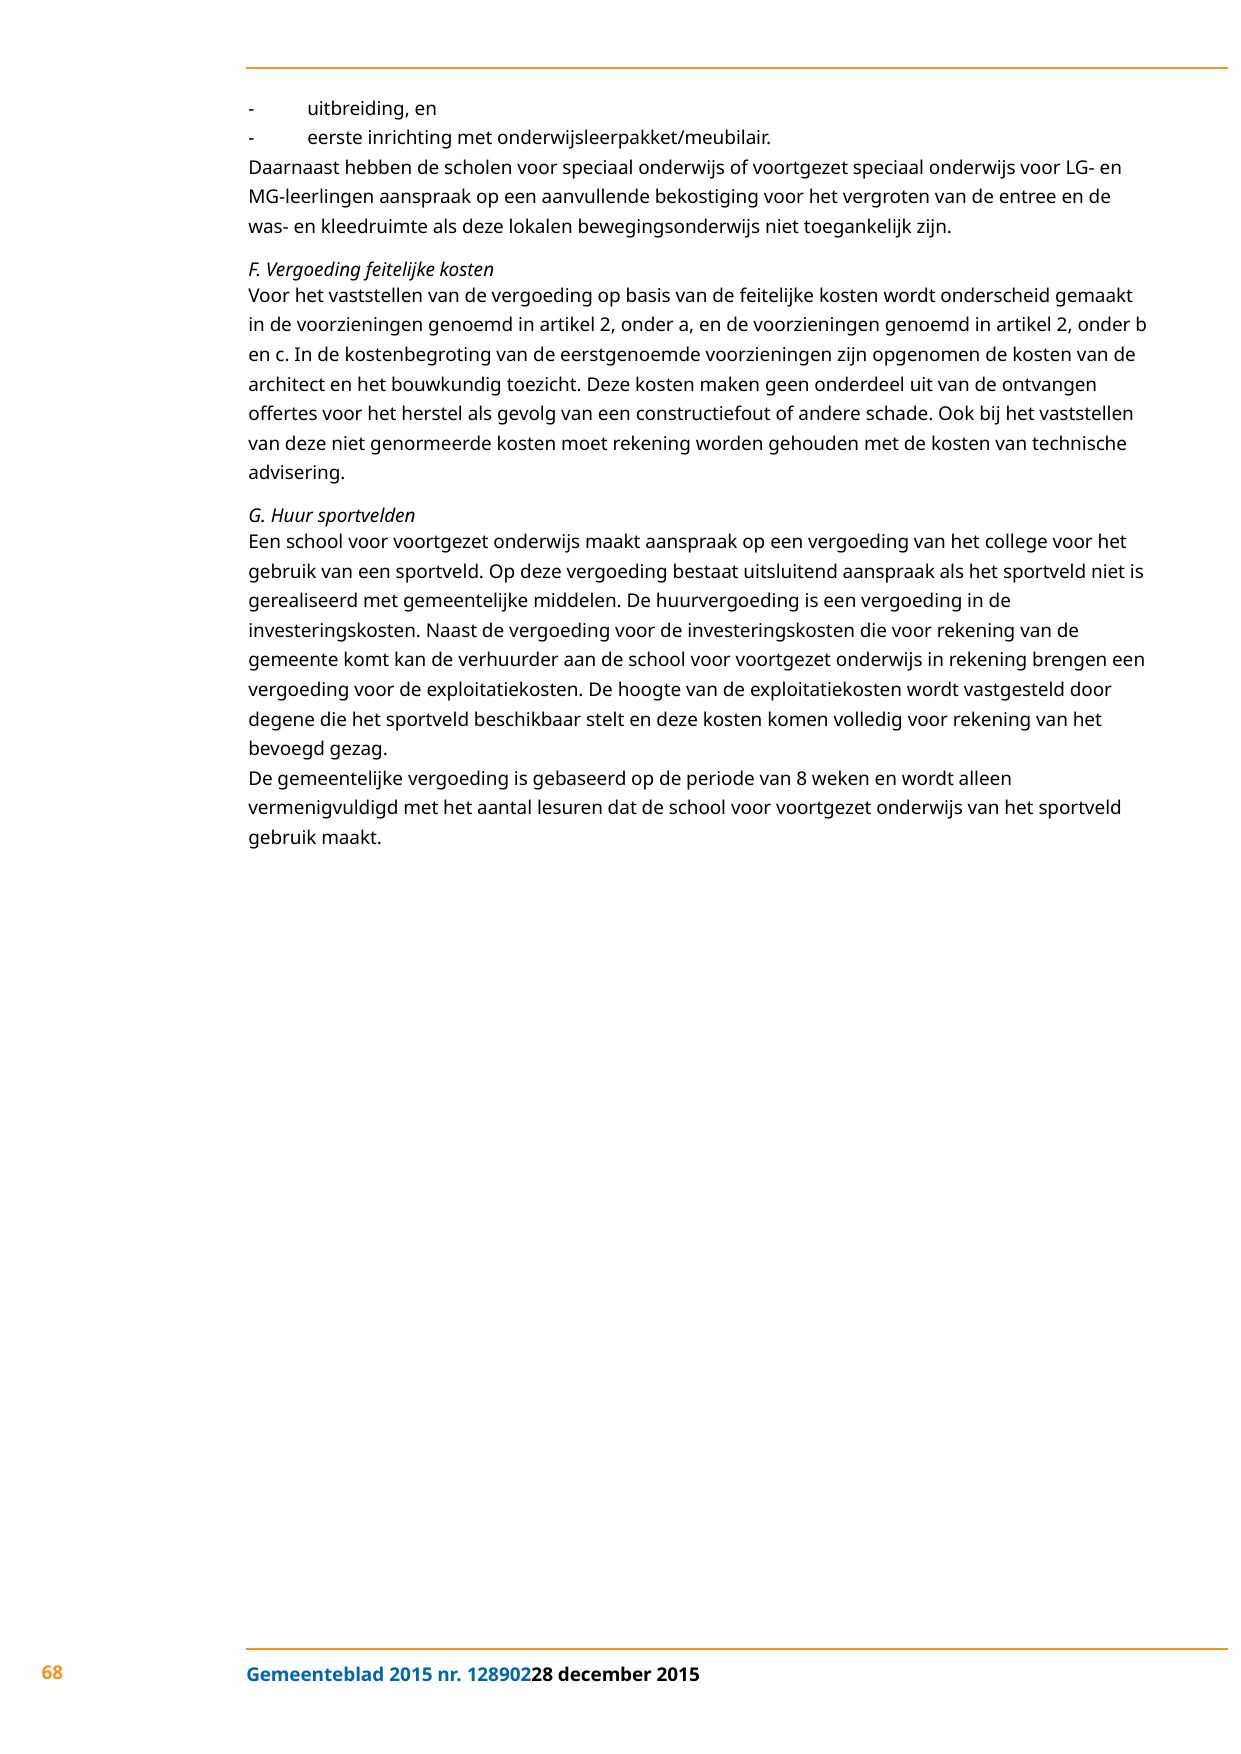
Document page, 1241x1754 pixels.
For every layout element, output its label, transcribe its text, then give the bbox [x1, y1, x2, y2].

text G. Huur sportvelden [248, 503, 1152, 528]
list uitbreiding, en [248, 95, 1152, 121]
text F. Vergoeding feitelijke kosten [248, 256, 1152, 282]
text Een school voor voortgezet onderwijs maakt aanspraak op een vergoeding van het college voor het gebruik van een sportveld. Op deze vergoeding bestaat uitsluitend aanspraak als het sportveld niet is gerealiseerd met gemeentelijke middelen. De huurvergoeding is een vergoeding in de investeringskosten. Naast de vergoeding voor de investeringskosten die voor rekening van de gemeente komt kan de verhuurder aan de school voor voortgezet onderwijs in rekening brengen een vergoeding voor de exploitatiekosten. De hoogte van de exploitatiekosten wordt vastgesteld door degene die het sportveld beschikbaar stelt en deze kosten komen volledig voor rekening van het bevoegd gezag. [248, 528, 1152, 761]
text Voor het vaststellen van de vergoeding op basis van de feitelijke kosten wordt onderscheid gemaakt in de voorzieningen genoemd in artikel 2, onder a, en de voorzieningen genoemd in artikel 2, onder b en c. In de kostenbegroting van de eerstgenoemde voorzieningen zijn opgenomen de kosten van de architect en het bouwkundig toezicht. Deze kosten maken geen onderdeel uit van de ontvangen offertes voor het herstel als gevolg van een constructiefout of andere schade. Ook bij het vaststellen van deze niet genormeerde kosten moet rekening worden gehouden met de kosten van technische advisering. [248, 282, 1152, 485]
list eerste inrichting met onderwijsleerpakket/meubilair. [248, 124, 1152, 150]
picture [41, 47, 231, 172]
text De gemeentelijke vergoeding is gebaseerd op de periode van 8 weken en wordt alleen vermenigvuldigd met het aantal lesuren dat de school voor voortgezet onderwijs van het sportveld gebruik maakt. [248, 765, 1152, 850]
text Daarnaast hebben de scholen voor speciaal onderwijs of voortgezet speciaal onderwijs voor LG- en MG-leerlingen aanspraak op een aanvullende bekostiging voor het vergroten van de entree en de was- en kleedruimte als deze lokalen bewegingsonderwijs niet toegankelijk zijn. [248, 154, 1152, 239]
